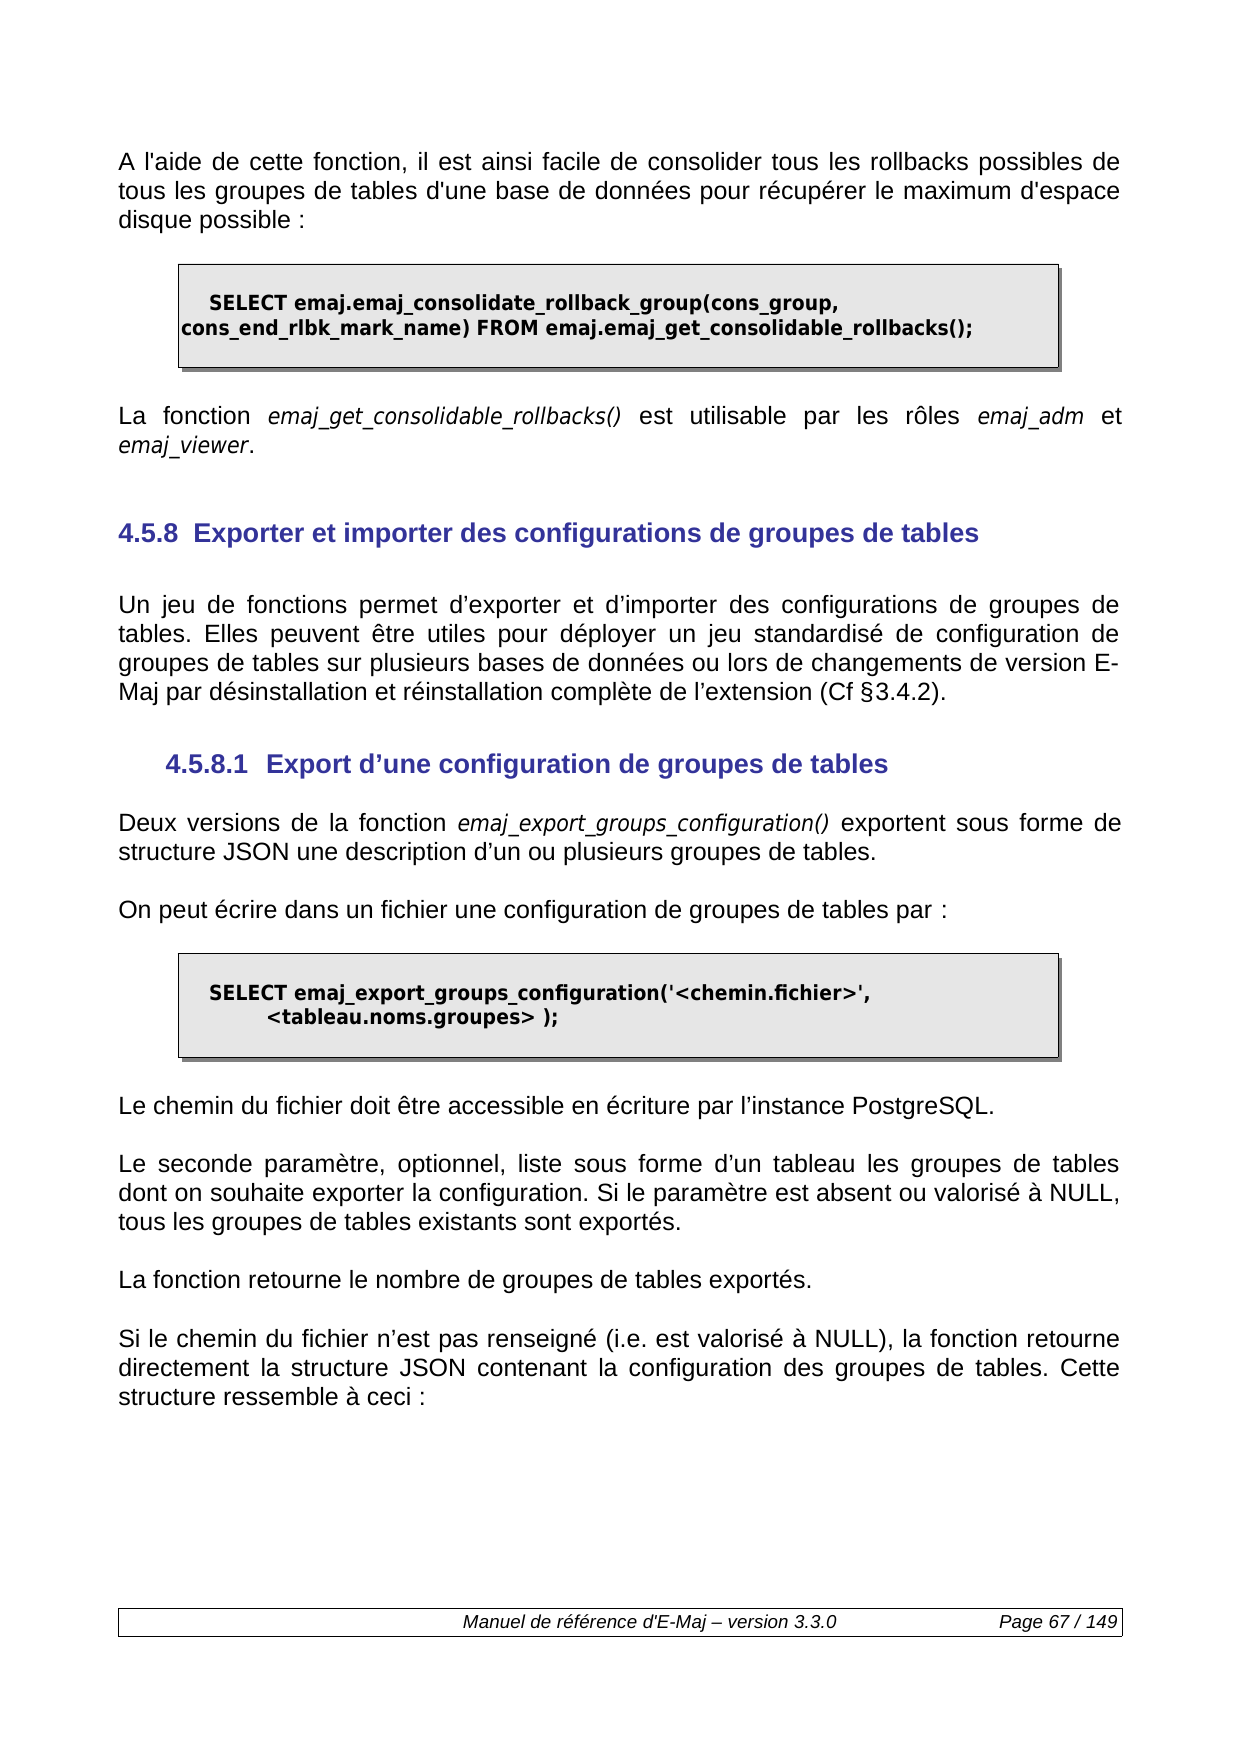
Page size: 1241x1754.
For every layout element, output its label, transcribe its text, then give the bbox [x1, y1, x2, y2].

text Deux versions de la fonction emaj_export_groups_configuration() exportent sous forme de structure JSON une description d’un ou plusieurs groupes de tables. [118, 808, 1122, 866]
text On peut écrire dans un fichier une configuration de groupes de tables par : [118, 895, 1122, 924]
text Le chemin du fichier doit être accessible en écriture par l’instance PostgreSQL. [118, 1091, 1122, 1120]
text Le seconde paramètre, optionnel, liste sous forme d’un tableau les groupes de tables dont on souhaite exporter la configuration. Si le paramètre est absent ou valorisé à NULL, tous les groupes de tables existants sont exportés. [118, 1149, 1122, 1236]
text La fonction retourne le nombre de groupes de tables exportés. [118, 1265, 1122, 1294]
text Si le chemin du fichier n’est pas renseigné (i.e. est valorisé à NULL), la fonction retourne directement la structure JSON contenant la configuration des groupes de tables. Cette structure ressemble à ceci : [118, 1323, 1122, 1411]
text SELECT emaj.emaj_consolidate_rollback_group(cons_group, cons_end_rlbk_mark_name) FROM emaj.emaj_get_consolidable_rollbacks(); [179, 288, 1058, 337]
text SELECT emaj_export_groups_configuration('<chemin.fichier>', <tableau.noms.groupes> ); [179, 978, 1058, 1027]
subtitle Export d’une configuration de groupes de tables [165, 748, 1122, 779]
text A l'aide de cette fonction, il est ainsi facile de consolider tous les rollbacks possibles de tous les groupes de tables d'une base de données pour récupérer le maximum d'espace disque possible : [118, 147, 1122, 234]
text Un jeu de fonctions permet d’exporter et d’importer des configurations de groupes de tables. Elles peuvent être utiles pour déployer un jeu standardisé de configuration de groupes de tables sur plusieurs bases de données ou lors de changements de version E-Maj par désinstallation et réinstallation complète de l’extension (Cf §3.4.2). [118, 590, 1122, 706]
text La fonction emaj_get_consolidable_rollbacks() est utilisable par les rôles emaj_adm et emaj_viewer. [118, 401, 1122, 459]
subtitle Exporter et importer des configurations de groupes de tables [118, 517, 1122, 548]
